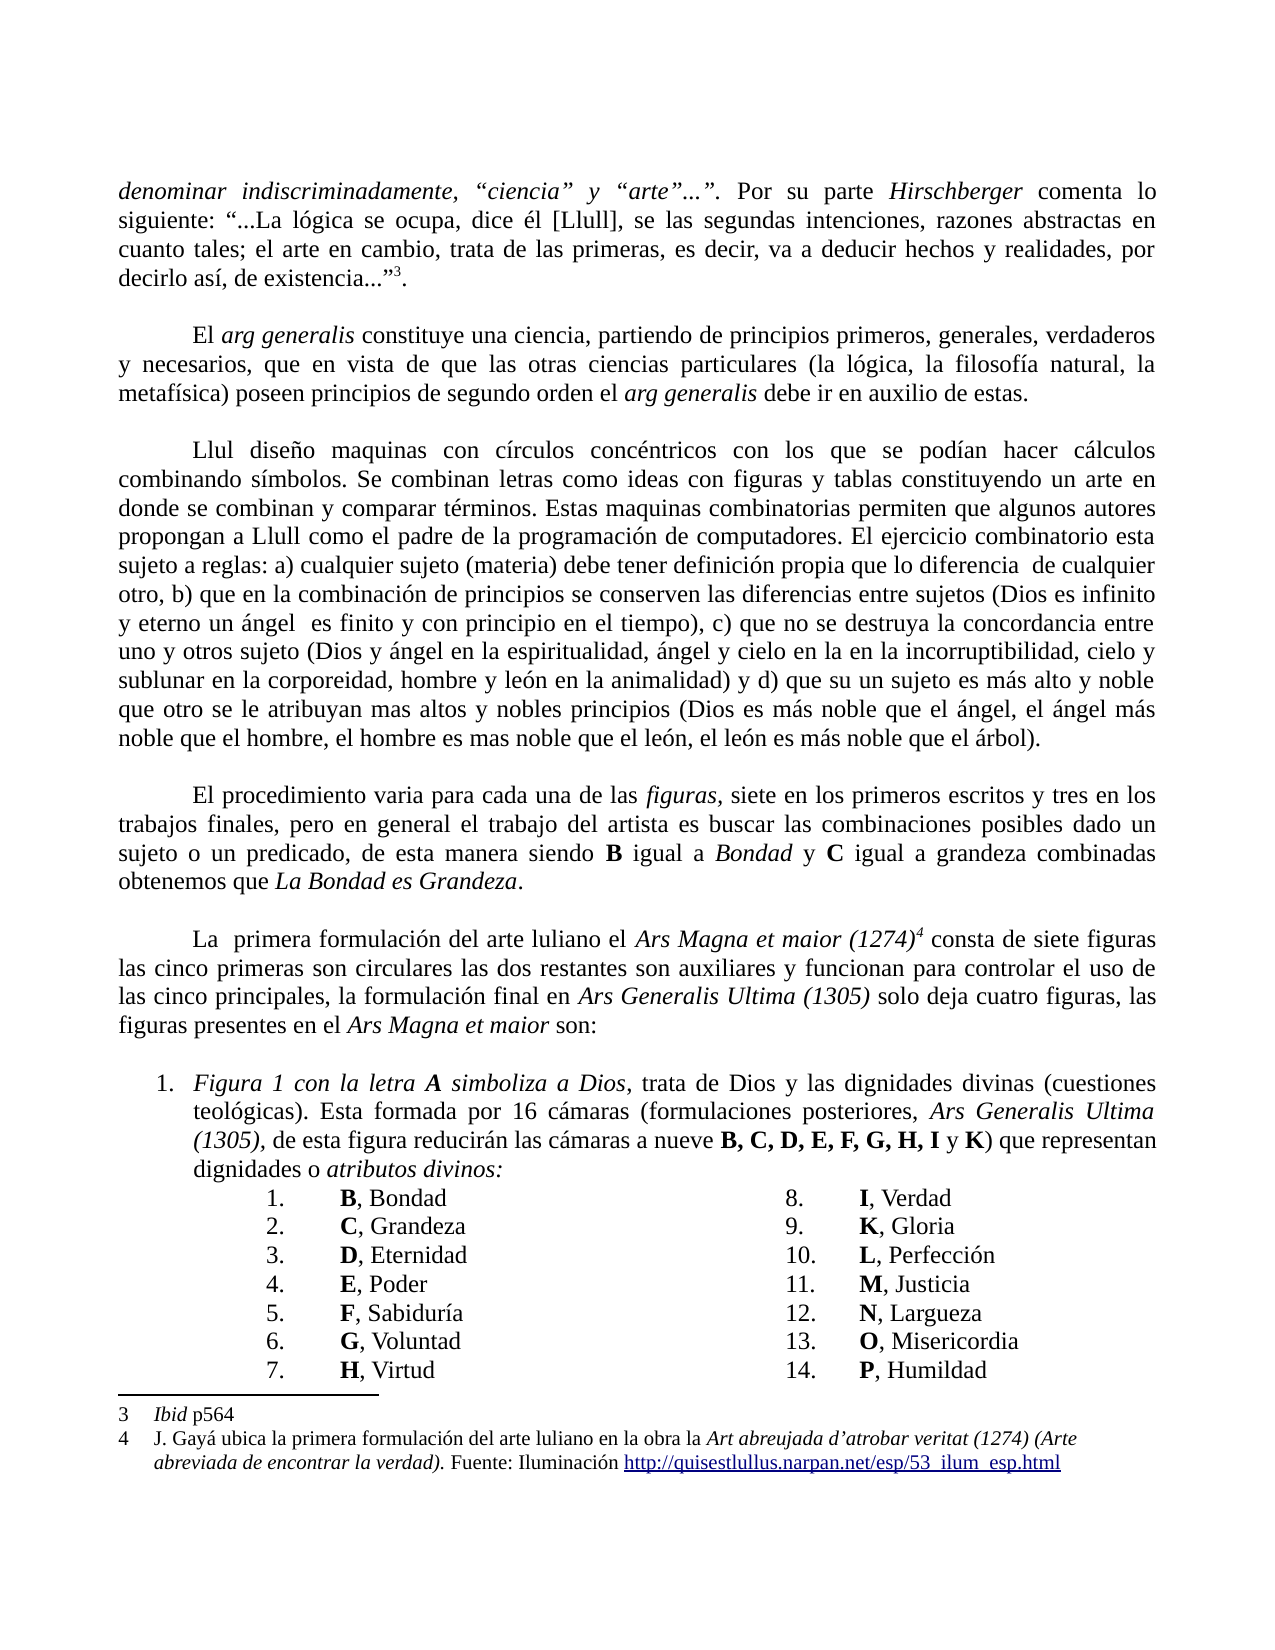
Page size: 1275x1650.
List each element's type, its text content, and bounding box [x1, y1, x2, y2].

list M, Justicia [785, 1269, 1157, 1298]
list K, Gloria [785, 1211, 1157, 1240]
list D, Eternidad [266, 1240, 637, 1269]
text denominar indiscriminadamente, “ciencia” y “arte”...”. Por su parte Hirschberger comenta lo siguiente: “...La lógica se ocupa, dice él [Llull], se las segundas intenciones, razones abstractas en cuanto tales; el arte en cambio, trata de las primeras, es decir, va a deducir hechos y realidades, por decirlo así, de existencia...”. [118, 176, 1157, 291]
text Ibid p564 [118, 1401, 1157, 1426]
list N, Largueza [785, 1298, 1157, 1326]
list F, Sabiduría [266, 1298, 637, 1326]
list P, Humildad [785, 1355, 1157, 1384]
list Figura 1 con la letra A simboliza a Dios, trata de Dios y las dignidades divinas (cuestiones teológicas). Esta formada por 16 cámaras (formulaciones posteriores, Ars Generalis Ultima (1305), de esta figura reducirán las cámaras a nueve B, C, D, E, F, G, H, I y K) que representan dignidades o atributos divinos: [156, 1068, 1157, 1183]
text El procedimiento varia para cada una de las figuras, siete en los primeros escritos y tres en los trabajos finales, pero en general el trabajo del artista es buscar las combinaciones posibles dado un sujeto o un predicado, de esta manera siendo B igual a Bondad y C igual a grandeza combinadas obtenemos que La Bondad es Grandeza. [118, 780, 1157, 895]
list B, Bondad [266, 1183, 637, 1211]
text El arg generalis constituye una ciencia, partiendo de principios primeros, generales, verdaderos y necesarios, que en vista de que las otras ciencias particulares (la lógica, la filosofía natural, la metafísica) poseen principios de segundo orden el arg generalis debe ir en auxilio de estas. [118, 320, 1157, 406]
text J. Gayá ubica la primera formulación del arte luliano en la obra la Art abreujada d’atrobar veritat (1274) (Arte abreviada de encontrar la verdad). Fuente: Iluminación http://quisestlullus.narpan.net/esp/53_ilum_esp.html [118, 1426, 1157, 1474]
text La primera formulación del arte luliano el Ars Magna et maior (1274) consta de siete figuras las cinco primeras son circulares las dos restantes son auxiliares y funcionan para controlar el uso de las cinco principales, la formulación final en Ars Generalis Ultima (1305) solo deja cuatro figuras, las figuras presentes en el Ars Magna et maior son: [118, 924, 1157, 1039]
list L, Perfección [785, 1240, 1157, 1269]
list G, Voluntad [266, 1326, 637, 1355]
text Llul diseño maquinas con círculos concéntricos con los que se podían hacer cálculos combinando símbolos. Se combinan letras como ideas con figuras y tablas constituyendo un arte en donde se combinan y comparar términos. Estas maquinas combinatorias permiten que algunos autores propongan a Llull como el padre de la programación de computadores. El ejercicio combinatorio esta sujeto a reglas: a) cualquier sujeto (materia) debe tener definición propia que lo diferencia de cualquier otro, b) que en la combinación de principios se conserven las diferencias entre sujetos (Dios es infinito y eterno un ángel es finito y con principio en el tiempo), c) que no se destruya la concordancia entre uno y otros sujeto (Dios y ángel en la espiritualidad, ángel y cielo en la en la incorruptibilidad, cielo y sublunar en la corporeidad, hombre y león en la animalidad) y d) que su un sujeto es más alto y noble que otro se le atribuyan mas altos y nobles principios (Dios es más noble que el ángel, el ángel más noble que el hombre, el hombre es mas noble que el león, el león es más noble que el árbol). [118, 435, 1157, 751]
list O, Misericordia [785, 1326, 1157, 1355]
list H, Virtud [266, 1355, 637, 1384]
list I, Verdad [785, 1183, 1157, 1211]
list C, Grandeza [266, 1211, 637, 1240]
list E, Poder [266, 1269, 637, 1298]
